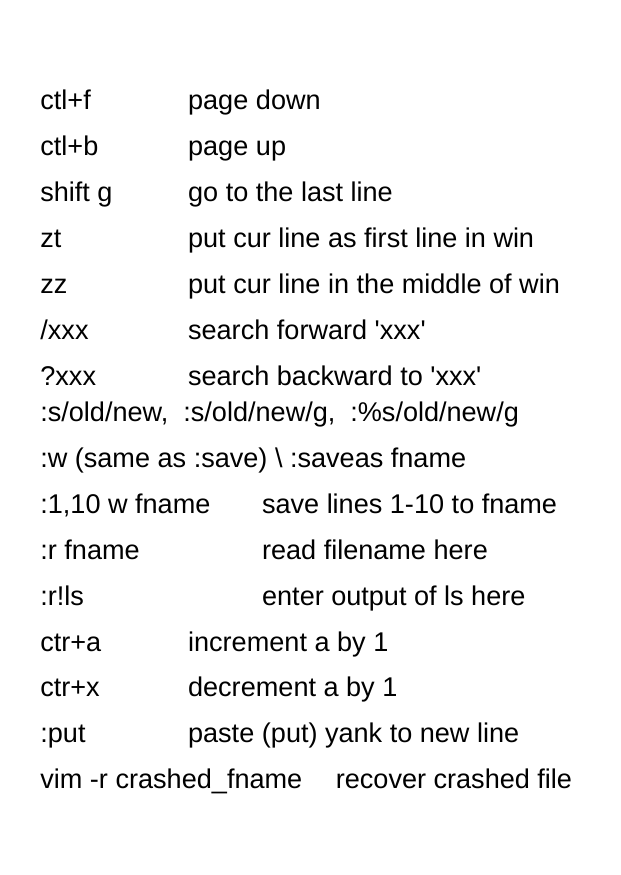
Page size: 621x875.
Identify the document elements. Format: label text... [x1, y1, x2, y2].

text zt put cur line as first line in win [40, 222, 580, 253]
text ?xxx search backward to 'xxx' :s/old/new, :s/old/new/g, :%s/old/new/g [40, 360, 580, 427]
text :r!ls enter output of ls here [40, 579, 580, 611]
text ctl+f page down [40, 84, 580, 116]
text :r fname read filename here [40, 534, 580, 565]
text vim -r crashed_fname recover crashed file [40, 763, 580, 794]
text zz put cur line in the middle of win [40, 268, 580, 299]
text :w (same as :save) \ :saveas fname [40, 442, 580, 473]
text /xxx search forward 'xxx' [40, 314, 580, 345]
text ctr+a increment a by 1 [40, 626, 580, 657]
text ctl+b page up [40, 130, 580, 161]
text shift g go to the last line [40, 176, 580, 207]
text :1,10 w fname save lines 1-10 to fname [40, 488, 580, 519]
text ctr+x decrement a by 1 [40, 671, 580, 703]
text :put paste (put) yank to new line [40, 717, 580, 749]
